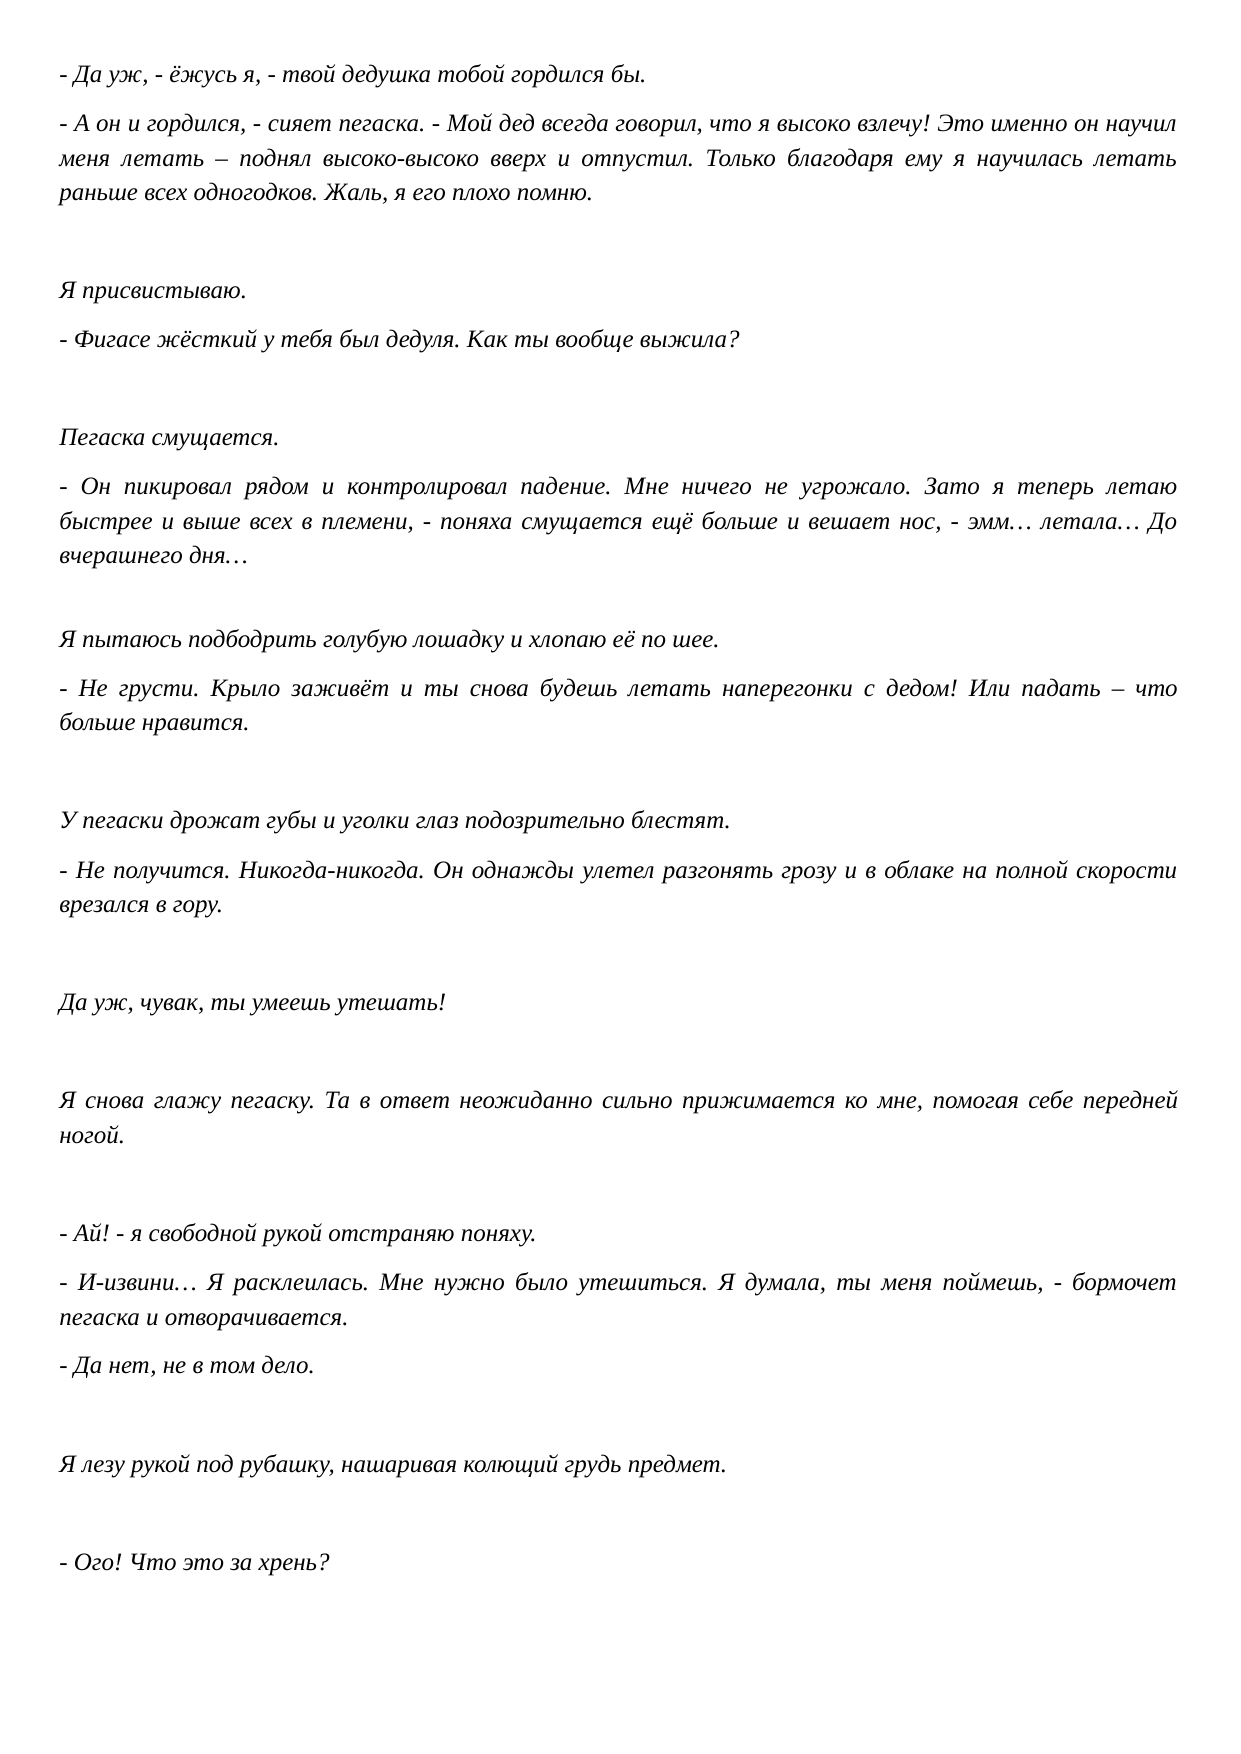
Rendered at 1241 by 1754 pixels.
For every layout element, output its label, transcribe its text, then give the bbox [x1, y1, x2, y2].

text - А он и гордился, - сияет пегаска. - Мой дед всегда говорил, что я высоко взлечу! Это именно он научил меня летать – поднял высоко-высоко вверх и отпустил. Только благодаря ему я научилась летать раньше всех одногодков. Жаль, я его плохо помню. [59, 108, 1181, 206]
text - Да уж, - ёжусь я, - твой дедушка тобой гордился бы. [59, 59, 1181, 88]
text - Да нет, не в том дело. [59, 1351, 1181, 1379]
text - Не грусти. Крыло заживёт и ты снова будешь летать наперегонки с дедом! Или падать – что больше нравится. [59, 673, 1181, 736]
text Пегаска смущается. [59, 422, 1181, 451]
text Да уж, чувак, ты умеешь утешать! [59, 987, 1181, 1016]
text - Ого! Что это за хрень? [59, 1547, 1181, 1576]
text Я пытаюсь подбодрить голубую лошадку и хлопаю её по шее. [59, 589, 1181, 653]
text У пегаски дрожат губы и уголки глаз подозрительно блестят. [59, 806, 1181, 834]
text Я снова глажу пегаску. Та в ответ неожиданно сильно прижимается ко мне, помогая себе передней ногой. [59, 1085, 1181, 1149]
text Я лезу рукой под рубашку, нашаривая колющий грудь предмет. [59, 1449, 1181, 1477]
text - Он пикировал рядом и контролировал падение. Мне ничего не угрожало. Зато я теперь летаю быстрее и выше всех в племени, - поняха смущается ещё больше и вешает нос, - эмм… летала… До вчерашнего дня… [59, 471, 1181, 569]
text - Ай! - я свободной рукой отстраняю поняху. [59, 1218, 1181, 1247]
text - Не получится. Никогда-никогда. Он однажды улетел разгонять грозу и в облаке на полной скорости врезался в гору. [59, 855, 1181, 918]
text Я присвистываю. [59, 275, 1181, 304]
text - И-извини… Я расклеилась. Мне нужно было утешиться. Я думала, ты меня поймешь, - бормочет пегаска и отворачивается. [59, 1267, 1181, 1330]
text - Фигасе жёсткий у тебя был дедуля. Как ты вообще выжила? [59, 324, 1181, 353]
